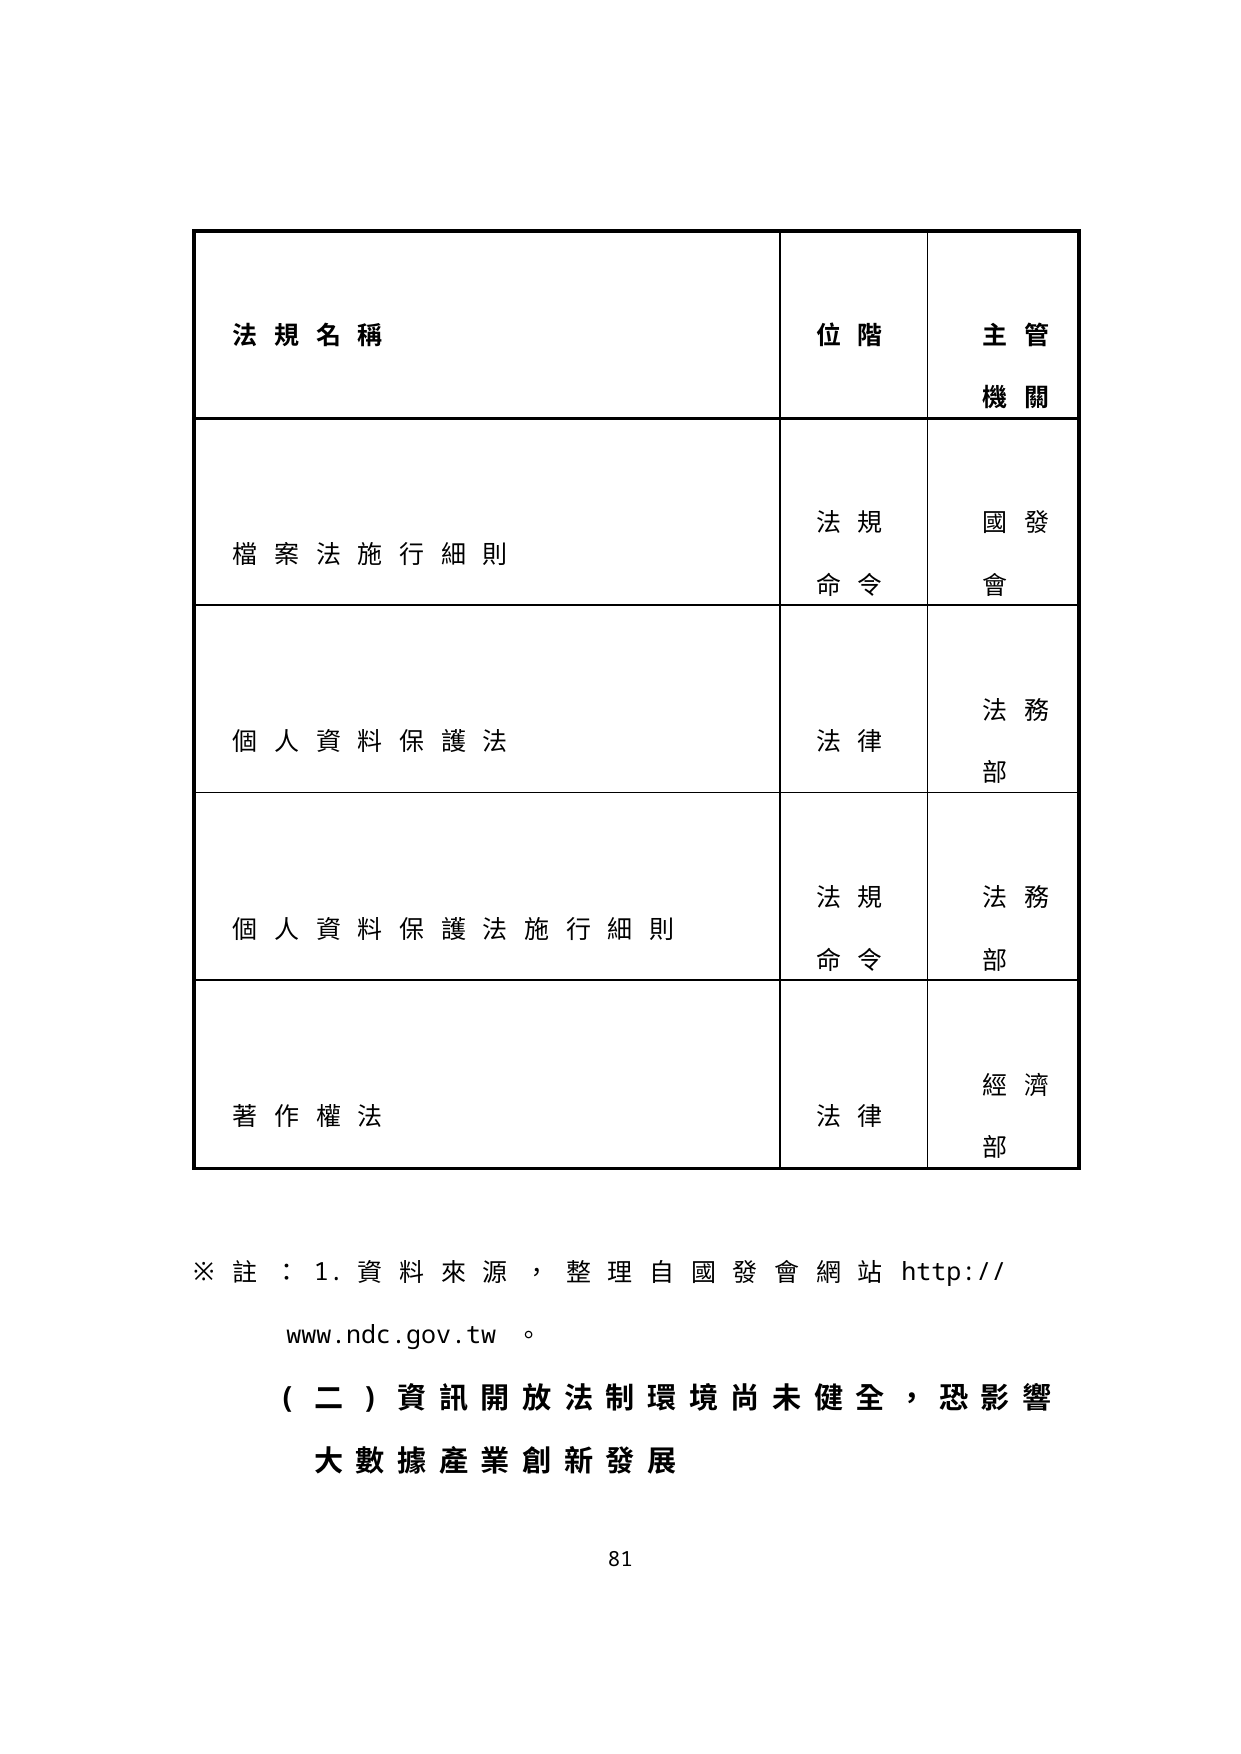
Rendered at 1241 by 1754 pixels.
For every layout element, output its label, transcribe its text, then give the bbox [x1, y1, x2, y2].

table_cell 法務部 [928, 606, 1077, 792]
table_cell 個人資料保護法施行細則 [196, 793, 779, 979]
table_cell 法務部 [928, 793, 1077, 979]
table_header 主管機關 [928, 233, 1077, 417]
table_cell 法律 [781, 981, 927, 1167]
table_cell 國發會 [928, 420, 1077, 604]
text (二)資訊開放法制環境尚未健全，恐影響大數據產業創新發展 [242, 1354, 1058, 1479]
table_cell 法規命令 [781, 793, 927, 979]
table_cell 著作權法 [196, 981, 779, 1167]
table_cell 個人資料保護法 [196, 606, 779, 792]
text ※註：1.資料來源，整理自國發會網站http://www.ndc.gov.tw。 [183, 1229, 1058, 1354]
table_header 位階 [781, 233, 927, 417]
table_cell 法律 [781, 606, 927, 792]
table_cell 檔案法施行細則 [196, 420, 779, 604]
table_cell 經濟部 [928, 981, 1077, 1167]
table_header 法規名稱 [196, 233, 779, 417]
table_cell 法規命令 [781, 420, 927, 604]
